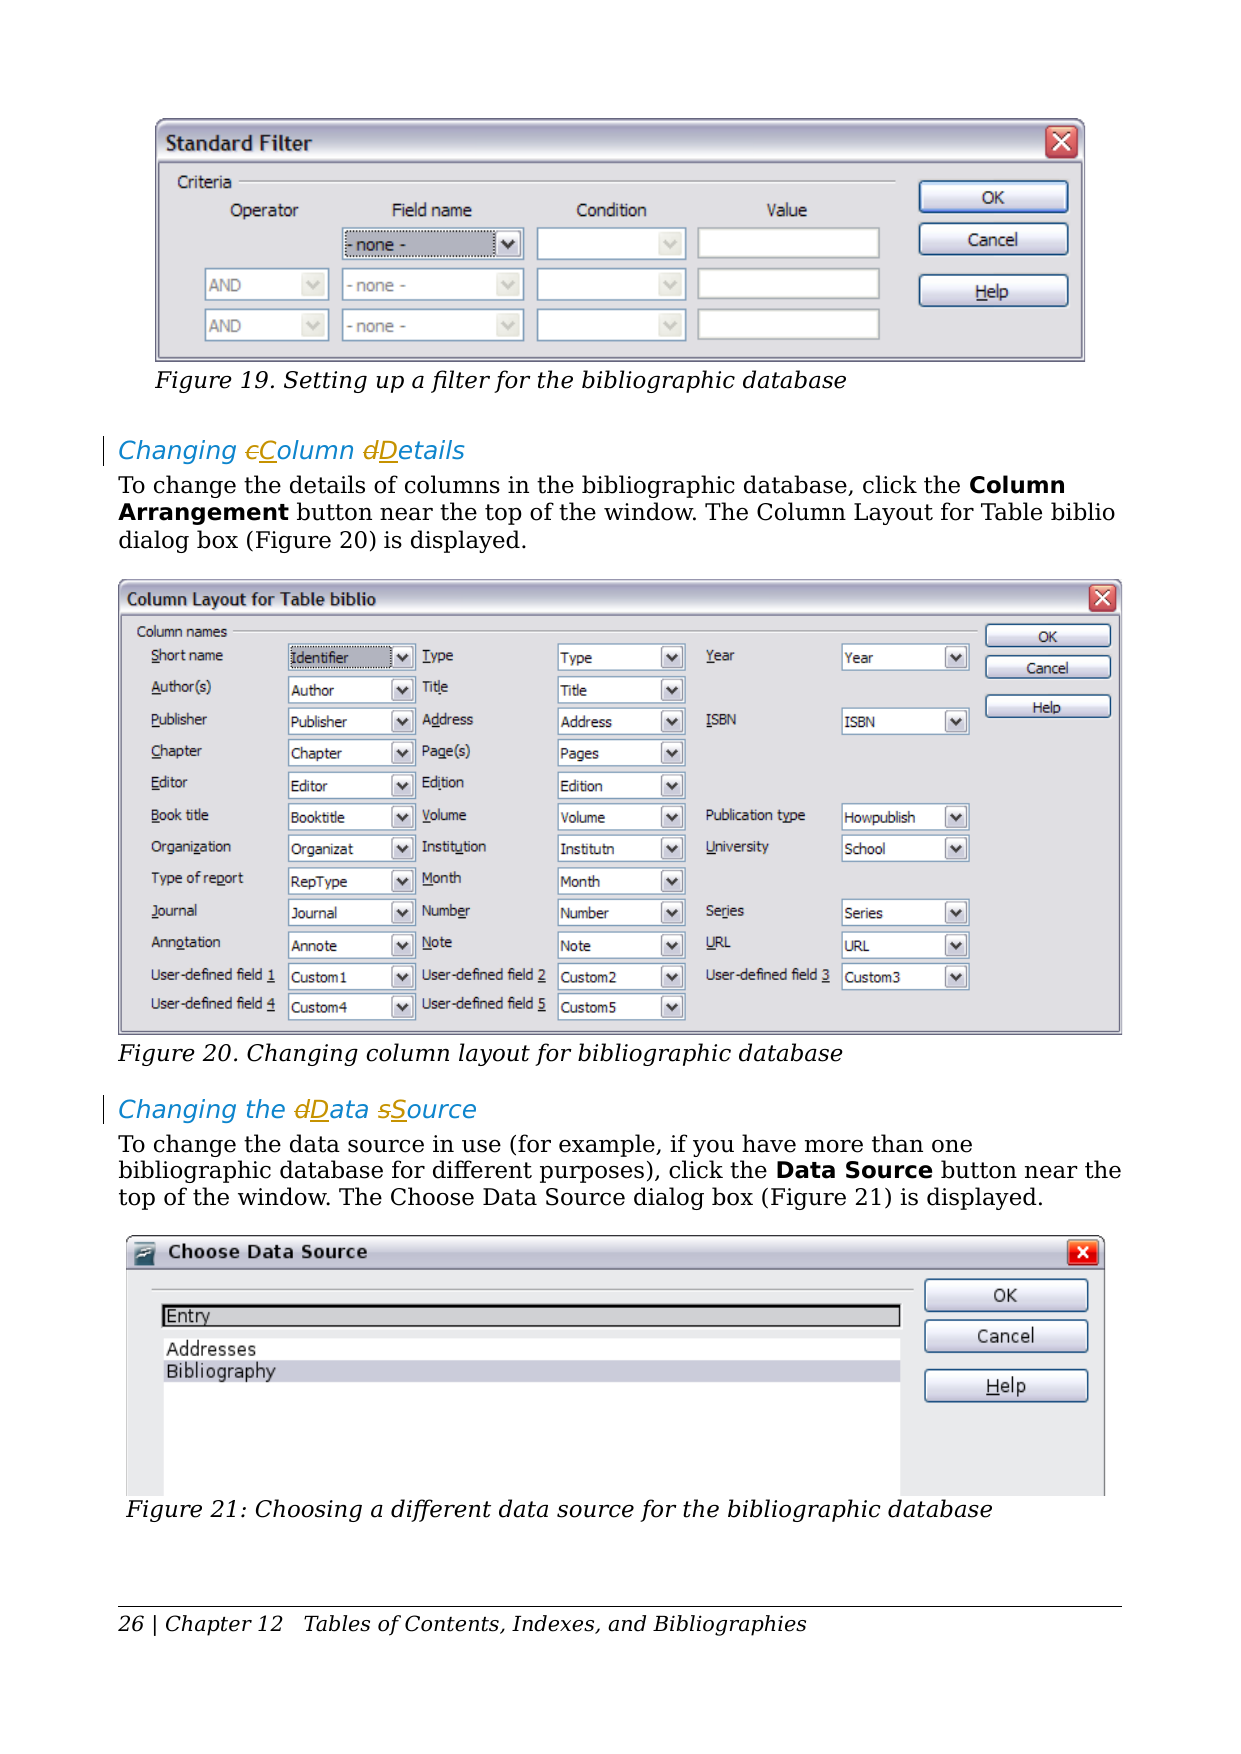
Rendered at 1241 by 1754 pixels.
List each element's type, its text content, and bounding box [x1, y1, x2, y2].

text To change the details of columns in the bibliographic database, click the Column Arrangement button near the top of the window. The Column Layout for Table biblio dialog box (Figure 20) is displayed. [118, 472, 1122, 554]
text To change the data source in use (for example, if you have more than one bibliographic database for different purposes), click the Data Source button near the top of the window. The Choose Data Source dialog box (Figure 21) is displayed. [118, 1131, 1122, 1211]
subtitle Changing Column Details [118, 436, 1122, 466]
text Figure 19. Setting up a filter for the bibliographic database [155, 368, 1085, 394]
picture [155, 118, 1086, 362]
picture [126, 1235, 1106, 1496]
picture [118, 579, 1123, 1035]
text Figure 21: Choosing a different data source for the bibliographic database [126, 1496, 1114, 1522]
text Figure 20. Changing column layout for bibliographic database [118, 1041, 1122, 1067]
subtitle Changing the Data Source [118, 1095, 1122, 1124]
